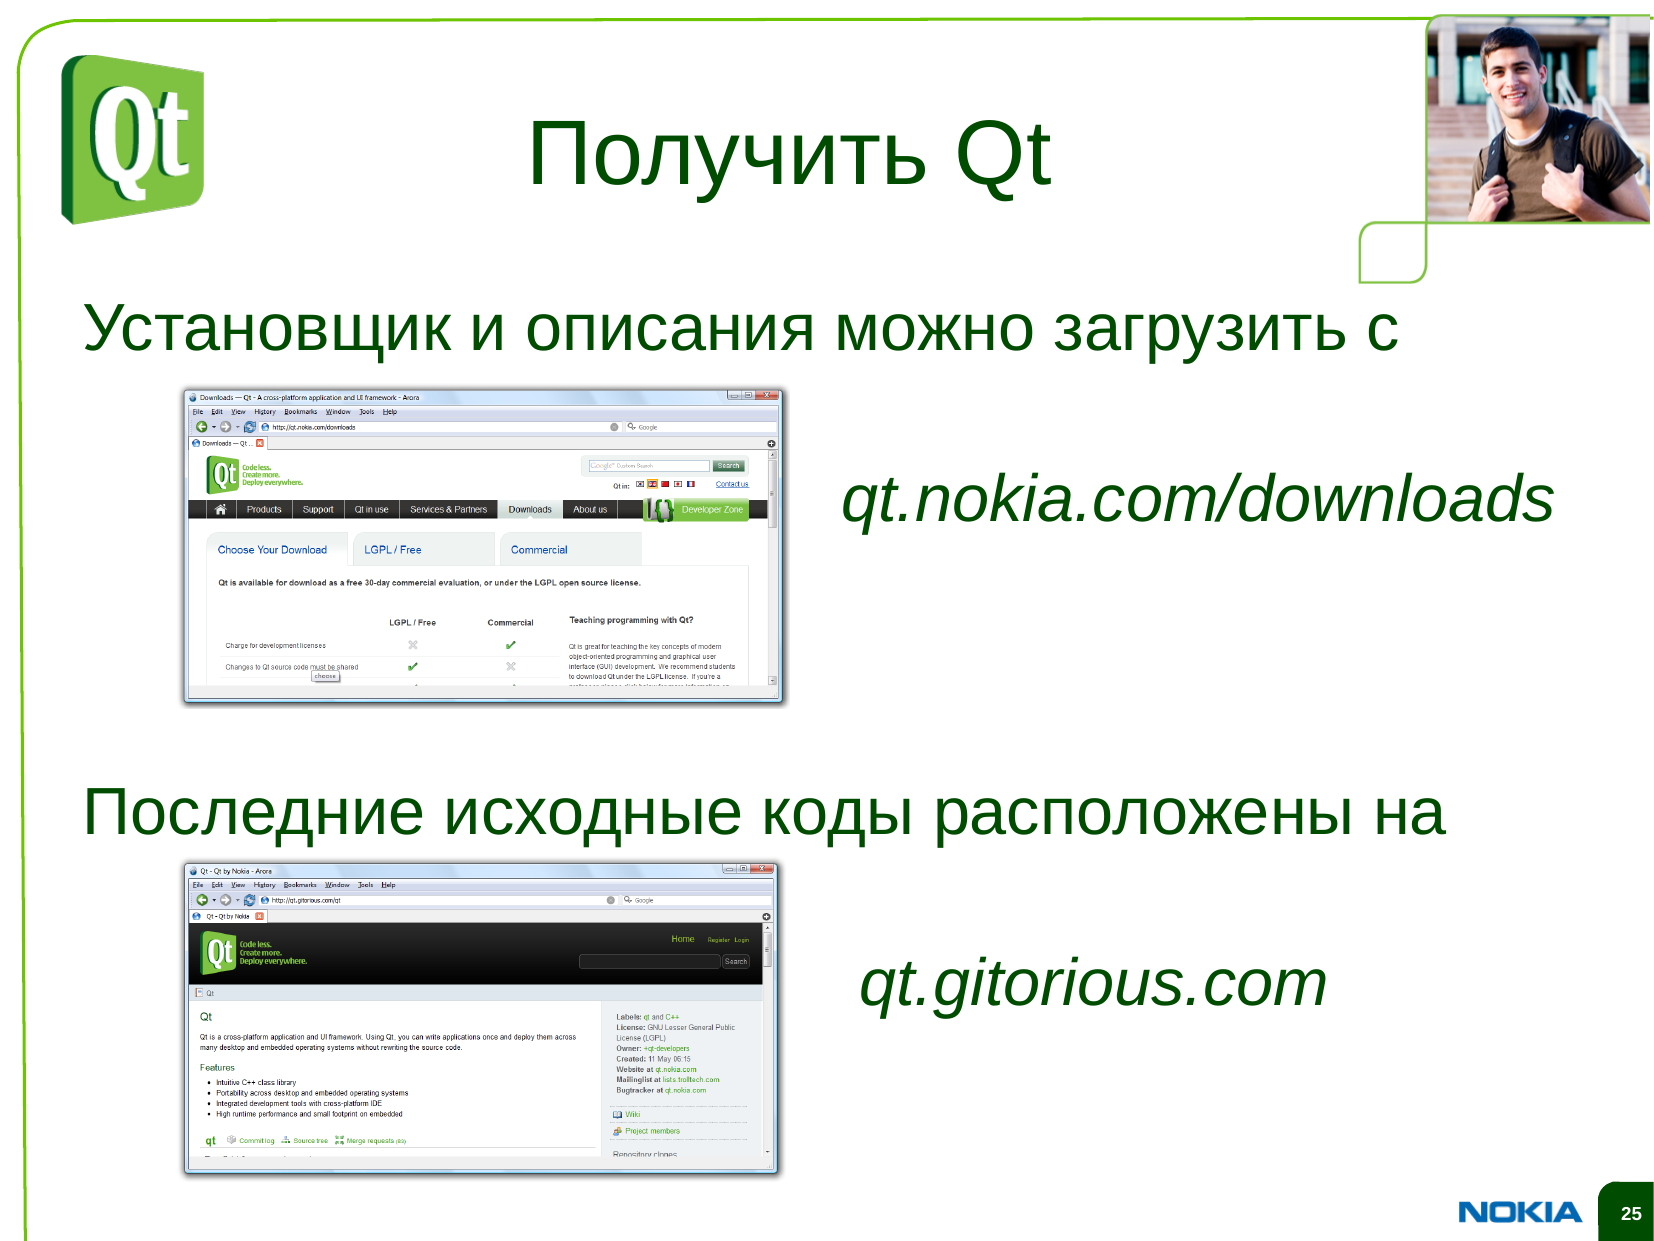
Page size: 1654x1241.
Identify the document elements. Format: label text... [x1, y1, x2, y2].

title Получить Qt [251, 49, 1327, 257]
picture [61, 55, 204, 225]
picture [177, 856, 787, 1182]
list Установщик и описания можно загрузить с qt.nokia.com/downloads Последние исходные коды расположены на qt.gitorious.com [82, 290, 1571, 1094]
picture [1335, 3, 1650, 304]
picture [177, 383, 790, 709]
picture [1459, 1201, 1583, 1223]
